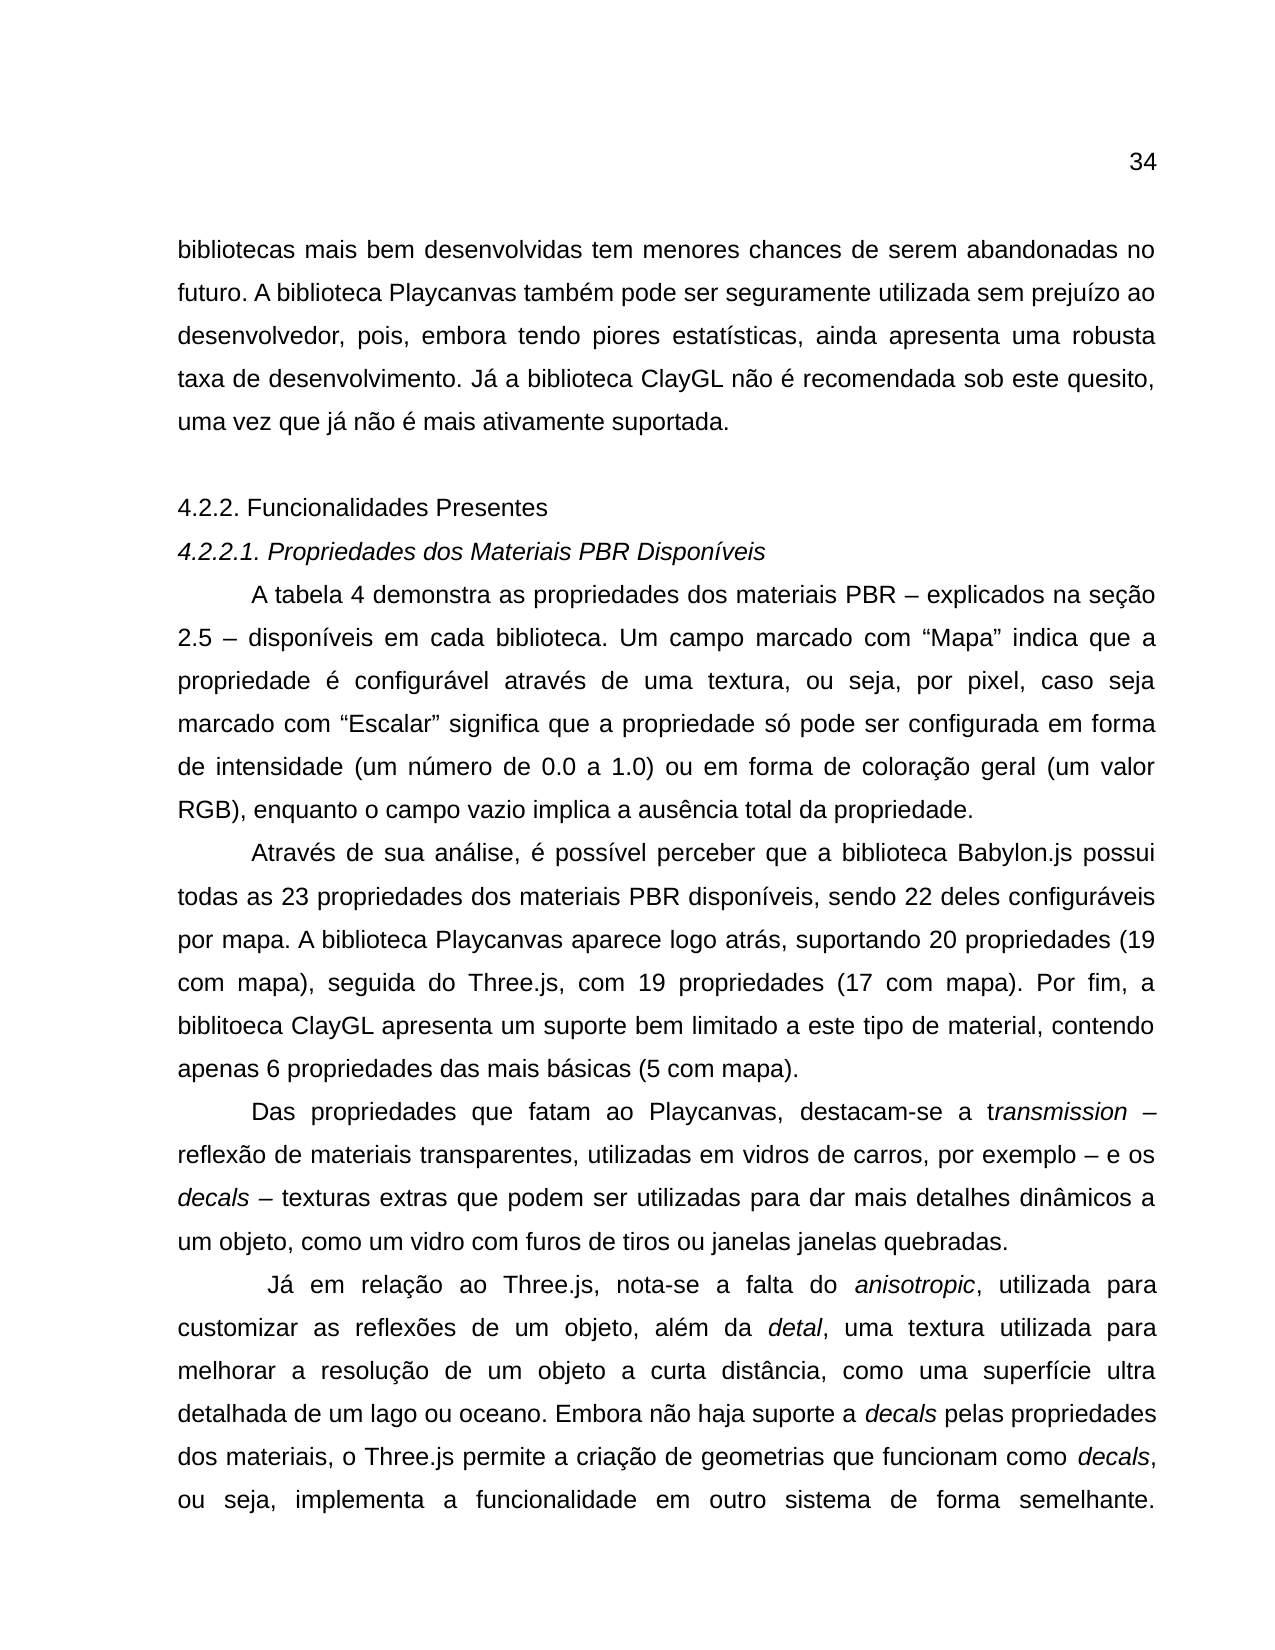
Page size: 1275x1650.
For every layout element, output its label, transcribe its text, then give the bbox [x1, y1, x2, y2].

text bibliotecas mais bem desenvolvidas tem menores chances de serem abandonadas no futuro. A biblioteca Playcanvas também pode ser seguramente utilizada sem prejuízo ao desenvolvedor, pois, embora tendo piores estatísticas, ainda apresenta uma robusta taxa de desenvolvimento. Já a biblioteca ClayGL não é recomendada sob este quesito, uma vez que já não é mais ativamente suportada. [177, 235, 1157, 436]
text Através de sua análise, é possível perceber que a biblioteca Babylon.js possui todas as 23 propriedades dos materiais PBR disponíveis, sendo 22 deles configuráveis por mapa. A biblioteca Playcanvas aparece logo atrás, suportando 20 propriedades (19 com mapa), seguida do Three.js, com 19 propriedades (17 com mapa). Por fim, a biblitoeca ClayGL apresenta um suporte bem limitado a este tipo de material, contendo apenas 6 propriedades das mais básicas (5 com mapa). [177, 838, 1157, 1083]
subtitle 4.2.2. Funcionalidades Presentes [177, 493, 1157, 522]
text Das propriedades que fatam ao Playcanvas, destacam-se a transmission – reflexão de materiais transparentes, utilizadas em vidros de carros, por exemplo – e os decals – texturas extras que podem ser utilizadas para dar mais detalhes dinâmicos a um objeto, como um vidro com furos de tiros ou janelas janelas quebradas. [177, 1097, 1157, 1255]
text Já em relação ao Three.js, nota-se a falta do anisotropic, utilizada para customizar as reflexões de um objeto, além da detal, uma textura utilizada para melhorar a resolução de um objeto a curta distância, como uma superfície ultra detalhada de um lago ou oceano. Embora não haja suporte a decals pelas propriedades dos materiais, o Three.js permite a criação de geometrias que funcionam como decals, ou seja, implementa a funcionalidade em outro sistema de forma semelhante. [177, 1270, 1157, 1514]
text A tabela 4 demonstra as propriedades dos materiais PBR – explicados na seção 2.5 – disponíveis em cada biblioteca. Um campo marcado com “Mapa” indica que a propriedade é configurável através de uma textura, ou seja, por pixel, caso seja marcado com “Escalar” significa que a propriedade só pode ser configurada em forma de intensidade (um número de 0.0 a 1.0) ou em forma de coloração geral (um valor RGB), enquanto o campo vazio implica a ausência total da propriedade. [177, 580, 1157, 824]
subtitle 4.2.2.1. Propriedades dos Materiais PBR Disponíveis [177, 537, 1157, 565]
